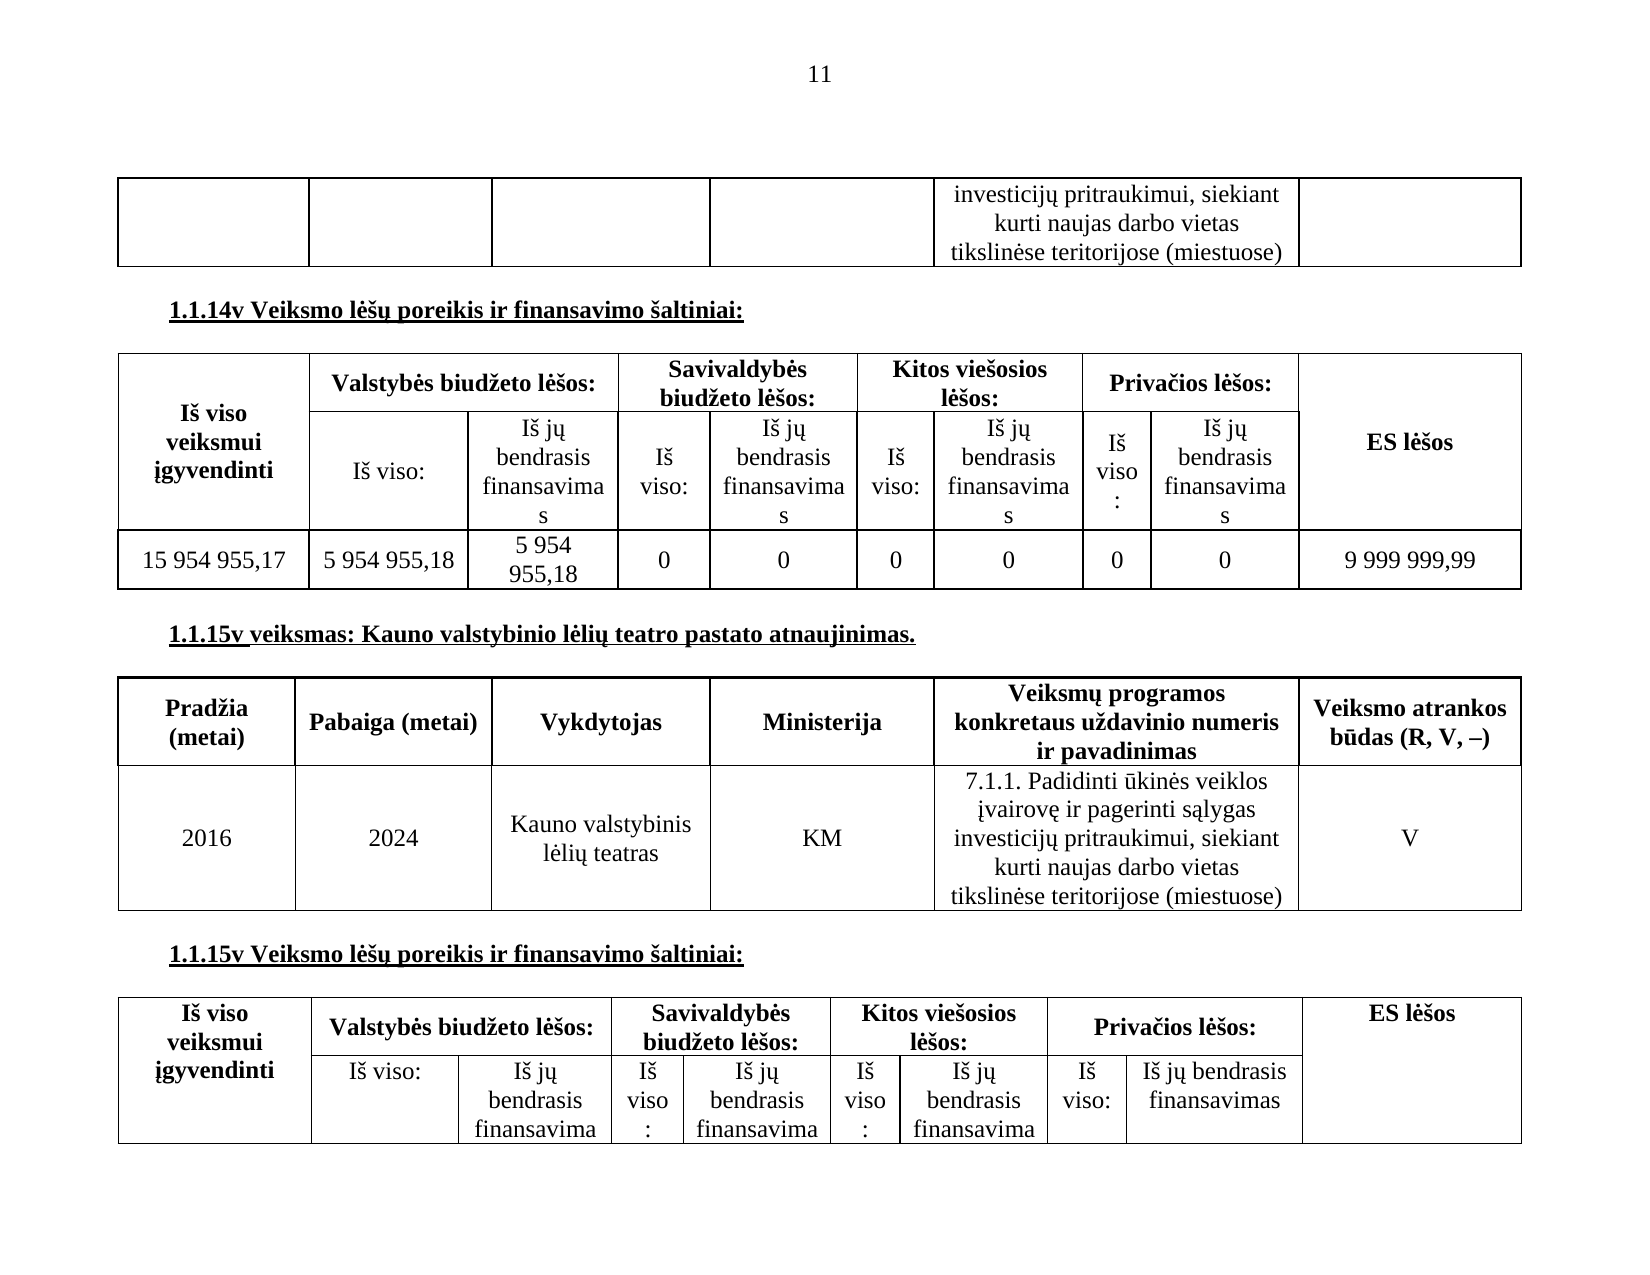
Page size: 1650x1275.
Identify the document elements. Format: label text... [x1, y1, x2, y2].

table_cell Veiksmo atrankos būdas (R, V, –) [1300, 679, 1520, 765]
table_cell 0 [1084, 531, 1150, 588]
table_cell 0 [1152, 531, 1298, 588]
table_cell Iš viso: [310, 412, 467, 528]
table_cell [310, 179, 491, 266]
table_cell 7.1.1. Padidinti ūkinės veiklos įvairovę ir pagerinti sąlygas investicijų pritraukimui, siekiant kurti naujas darbo vietas tikslinėse teritorijose (miestuose) [935, 766, 1298, 909]
table_cell 0 [858, 531, 933, 588]
table_cell Iš jų bendrasis finansavima [684, 1056, 830, 1143]
table_cell Privačios lėšos: [1083, 354, 1298, 411]
table_cell 0 [935, 531, 1082, 588]
table_cell Pradžia (metai) [119, 679, 294, 765]
table_cell Iš viso veiksmui įgyvendinti [119, 998, 311, 1143]
table_cell Iš jų bendrasis finansavimas [1127, 1056, 1302, 1143]
table_cell Savivaldybės biudžeto lėšos: [619, 354, 857, 411]
table_cell Iš jų bendrasis finansavima [901, 1056, 1047, 1143]
table_cell 5 954 955,18 [469, 531, 617, 588]
table_cell ES lėšos [1299, 354, 1521, 528]
table_cell [711, 179, 933, 266]
table_cell [1300, 179, 1520, 266]
table_cell 1.1.14v Veiksmo lėšų poreikis ir finansavimo šaltiniai: [118, 267, 1521, 353]
table_cell Iš jų bendrasis finansavimas [711, 412, 856, 528]
table_cell Ministerija [711, 679, 933, 765]
table_cell Iš viso: [612, 1056, 683, 1143]
table_cell Iš jų bendrasis finansavimas [935, 412, 1082, 528]
table_cell Veiksmų programos konkretaus uždavinio numeris ir pavadinimas [935, 679, 1298, 765]
table_cell investicijų pritraukimui, siekiant kurti naujas darbo vietas tikslinėse teritorijose (miestuose) [935, 179, 1298, 266]
table_cell Savivaldybės biudžeto lėšos: [612, 998, 830, 1055]
table_cell Valstybės biudžeto lėšos: [310, 354, 618, 411]
table_cell 0 [619, 531, 709, 588]
table_cell Iš viso: [1048, 1056, 1126, 1143]
table_cell Vykdytojas [493, 679, 709, 765]
table_cell Iš viso: [831, 1056, 899, 1143]
table_cell Privačios lėšos: [1048, 998, 1302, 1055]
table_cell 1.1.15v Veiksmo lėšų poreikis ir finansavimo šaltiniai: [118, 911, 1521, 997]
table_cell [118, 590, 156, 676]
table_cell KM [711, 766, 934, 909]
table_cell V [1299, 766, 1521, 909]
table_cell Iš viso veiksmui įgyvendinti [119, 354, 309, 528]
table_cell 9 999 999,99 [1300, 531, 1520, 588]
table_cell Kitos viešosios lėšos: [858, 354, 1082, 411]
table_cell Pabaiga (metai) [296, 679, 491, 765]
table_cell Valstybės biudžeto lėšos: [312, 998, 611, 1055]
table_cell 0 [711, 531, 856, 588]
table_cell 1.1.15v veiksmas: Kauno valstybinio lėlių teatro pastato atnaujinimas. [156, 590, 1521, 676]
table_cell Kitos viešosios lėšos: [831, 998, 1047, 1055]
table_cell 15 954 955,17 [119, 531, 308, 588]
table_cell Iš viso: [619, 412, 709, 528]
table_cell 2024 [296, 766, 491, 909]
table_cell Kauno valstybinis lėlių teatras [492, 766, 710, 909]
table_cell [493, 179, 709, 266]
table_cell 2016 [119, 766, 295, 909]
table_cell ES lėšos [1303, 998, 1521, 1143]
table_cell Iš viso: [312, 1056, 458, 1143]
table_cell Iš viso: [1084, 412, 1150, 528]
table_cell Iš jų bendrasis finansavimas [1152, 412, 1298, 528]
table_cell Iš viso: [858, 412, 933, 528]
table_cell [119, 179, 308, 266]
table_cell Iš jų bendrasis finansavimas [469, 412, 617, 528]
table_cell Iš jų bendrasis finansavima [459, 1056, 611, 1143]
table_cell 5 954 955,18 [310, 531, 467, 588]
